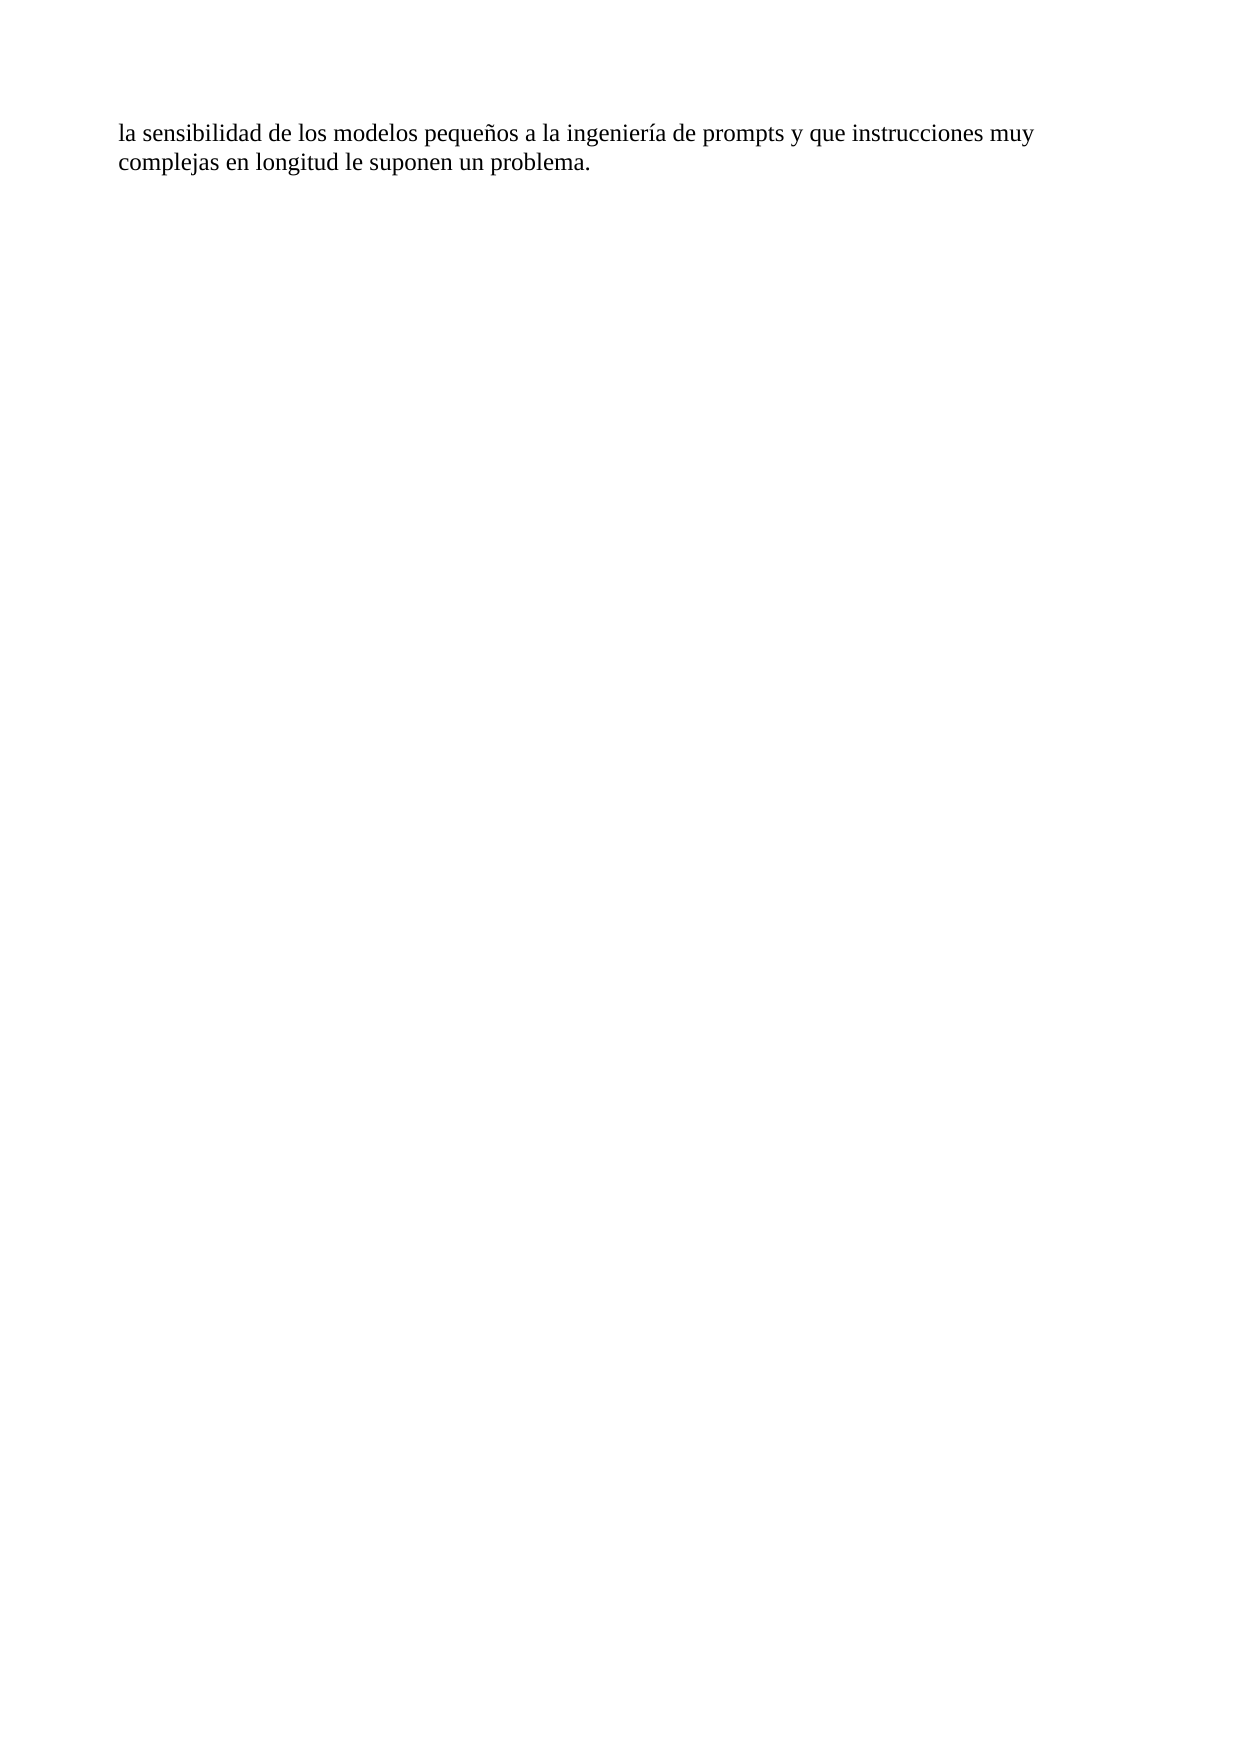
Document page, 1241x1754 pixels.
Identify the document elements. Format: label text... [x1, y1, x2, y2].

text la sensibilidad de los modelos pequeños a la ingeniería de prompts y que instrucciones muy complejas en longitud le suponen un problema. [118, 118, 1122, 176]
